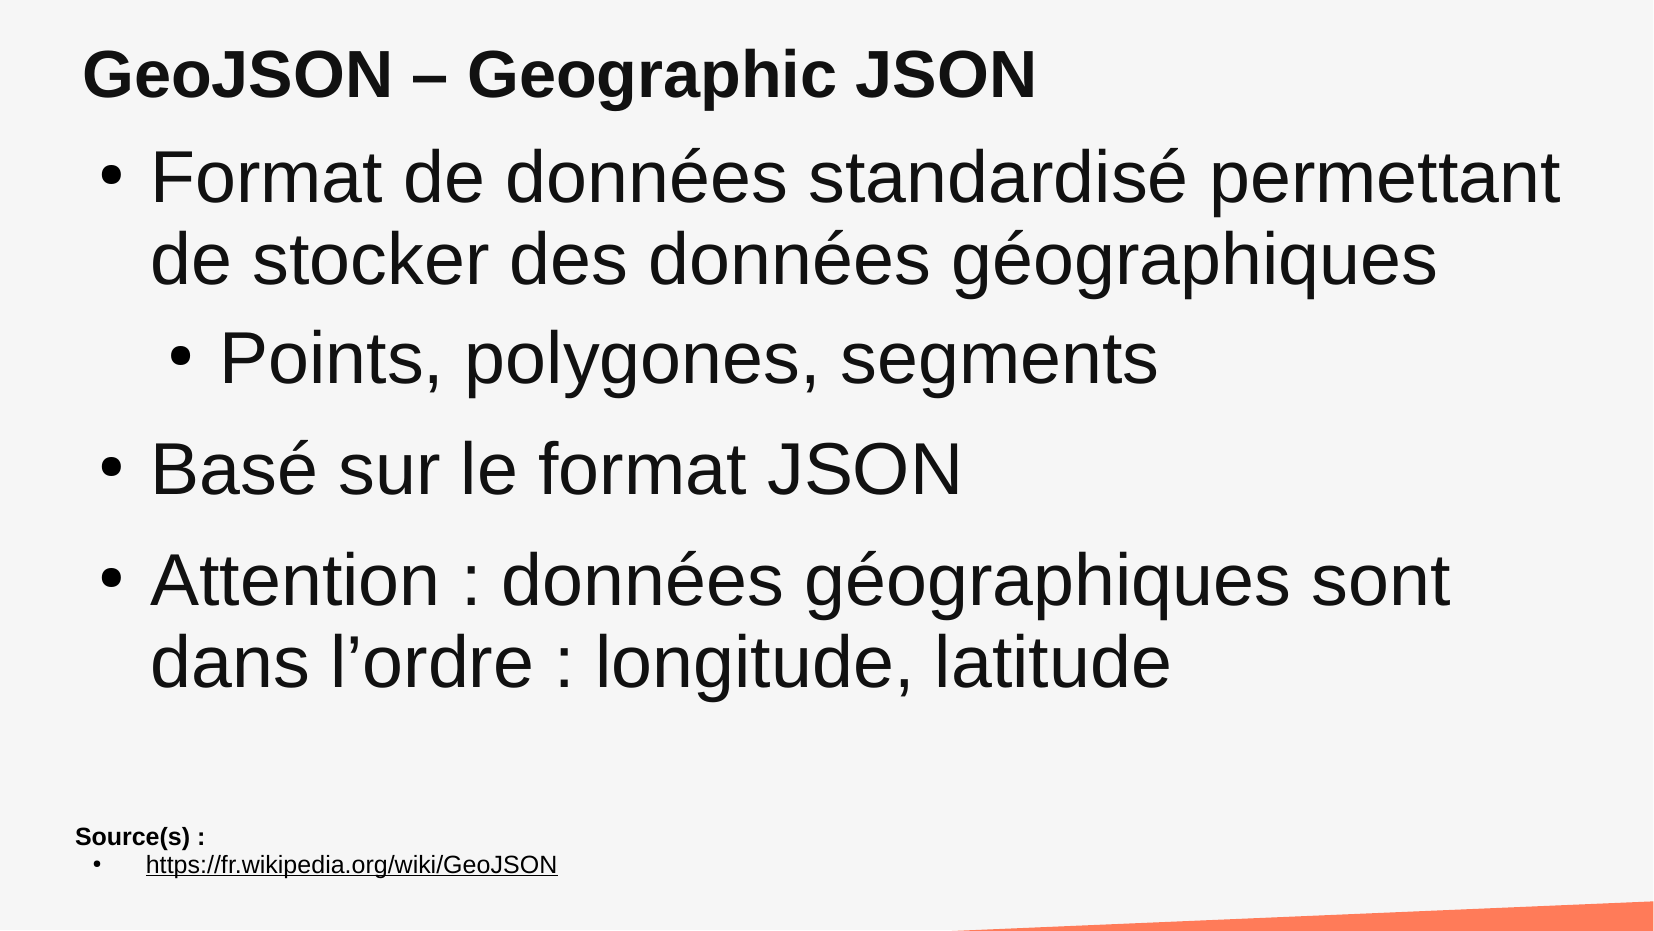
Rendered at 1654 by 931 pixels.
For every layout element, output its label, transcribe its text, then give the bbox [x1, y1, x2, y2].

list Format de données standardisé permettant de stocker des données géographiques Points, polygones, segments Basé sur le format JSON Attention : données géographiques sont dans l’ordre : longitude, latitude [80, 135, 1620, 709]
text_box Source(s) : https://fr.wikipedia.org/wiki/GeoJSON [60, 815, 1546, 929]
text_box [951, 901, 1654, 931]
title GeoJSON – Geographic JSON [82, 37, 1571, 115]
